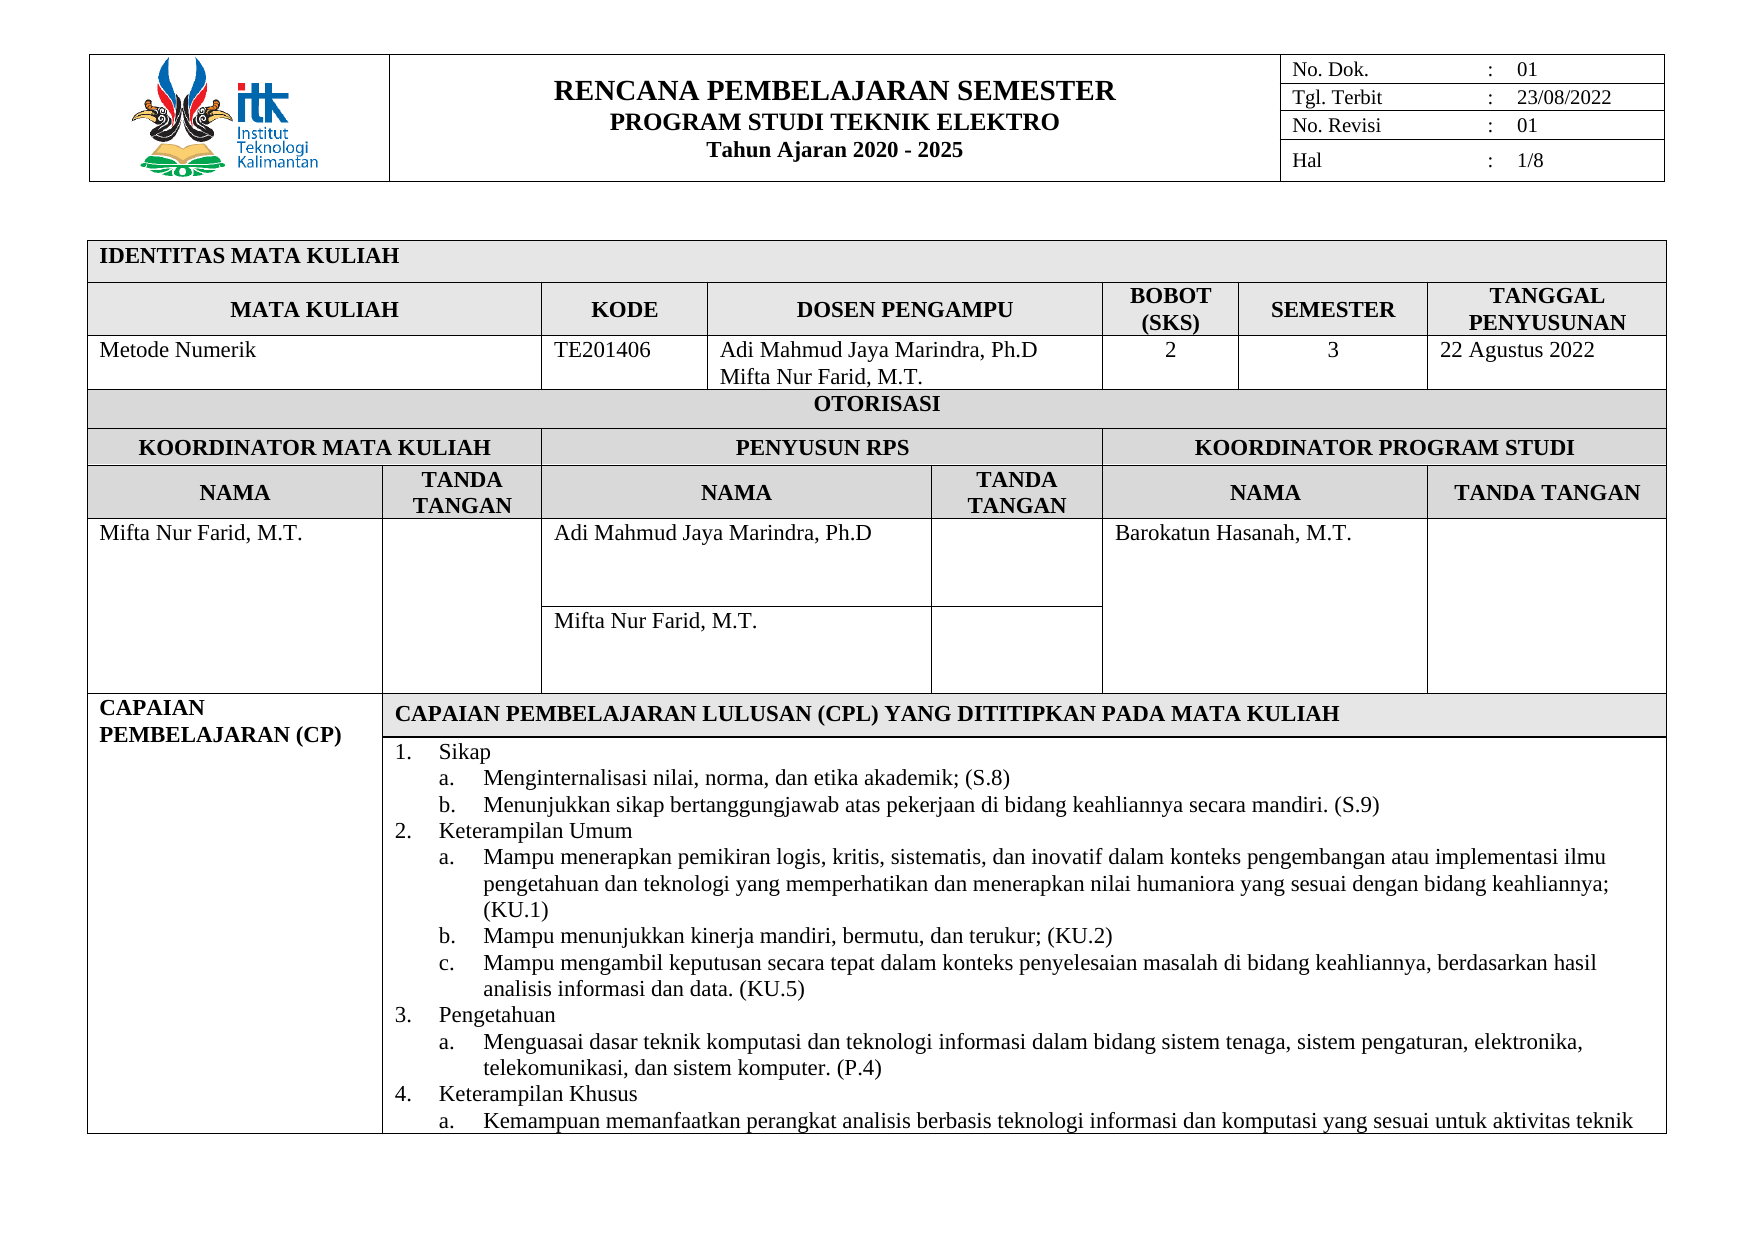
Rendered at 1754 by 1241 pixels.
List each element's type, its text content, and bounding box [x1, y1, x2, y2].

table_cell 2 [1103, 336, 1238, 389]
table_cell Barokatun Hasanah, M.T. [1103, 519, 1427, 693]
table_cell SEMESTER [1239, 283, 1427, 335]
picture [127, 55, 322, 181]
table_cell BOBOT (SKS) [1103, 283, 1238, 335]
table_cell Mifta Nur Farid, M.T. [88, 519, 382, 693]
table_cell TE201406 [542, 336, 707, 389]
table_cell 3 [1239, 336, 1427, 389]
table_cell Mifta Nur Farid, M.T. [542, 607, 931, 693]
table_cell NAMA [88, 466, 382, 518]
table_cell DOSEN PENGAMPU [708, 283, 1102, 335]
table_cell Adi Mahmud Jaya Marindra, Ph.D [542, 519, 931, 606]
table_cell TANDA TANGAN [383, 466, 541, 518]
table_cell TANDA TANGAN [932, 466, 1102, 518]
table_cell CAPAIAN PEMBELAJARAN (CP) [88, 694, 382, 1133]
table_cell Sikap Menginternalisasi nilai, norma, dan etika akademik; (S.8) Menunjukkan sikap bertanggungjawab atas pekerjaan di bidang keahliannya secara mandiri. (S.9) Keterampilan Umum Mampu menerapkan pemikiran logis, kritis, sistematis, dan inovatif dalam konteks pengembangan atau implementasi ilmu pengetahuan dan teknologi yang memperhatikan dan menerapkan nilai humaniora yang sesuai dengan bidang keahliannya; (KU.1) Mampu menunjukkan kinerja mandiri, bermutu, dan terukur; (KU.2) Mampu mengambil keputusan secara tepat dalam konteks penyelesaian masalah di bidang keahliannya, berdasarkan hasil analisis informasi dan data. (KU.5) Pengetahuan Menguasai dasar teknik komputasi dan teknologi informasi dalam bidang sistem tenaga, sistem pengaturan, elektronika, telekomunikasi, dan sistem komputer. (P.4) Keterampilan Khusus Kemampuan memanfaatkan perangkat analisis berbasis teknologi informasi dan komputasi yang sesuai untuk aktivitas teknik [383, 738, 1666, 1133]
table_cell Metode Numerik [88, 336, 541, 389]
table_cell Adi Mahmud Jaya Marindra, Ph.D Mifta Nur Farid, M.T. [708, 336, 1102, 389]
table_cell KOORDINATOR MATA KULIAH [88, 429, 541, 464]
table_header IDENTITAS MATA KULIAH [88, 241, 1666, 282]
table_cell CAPAIAN PEMBELAJARAN LULUSAN (CPL) YANG DITITIPKAN PADA MATA KULIAH [383, 694, 1666, 736]
table_cell TANGGAL PENYUSUNAN [1428, 283, 1666, 335]
table_cell PENYUSUN RPS [542, 429, 1102, 464]
table_cell [932, 519, 1102, 606]
table_cell 22 Agustus 2022 [1428, 336, 1666, 389]
table_cell NAMA [542, 466, 931, 518]
table_cell NAMA [1103, 466, 1427, 518]
table_cell MATA KULIAH [88, 283, 541, 335]
table_cell [383, 519, 541, 693]
table_cell KOORDINATOR PROGRAM STUDI [1103, 429, 1666, 464]
table_cell [932, 607, 1102, 693]
table_cell [1428, 519, 1666, 693]
table_cell TANDA TANGAN [1428, 466, 1666, 518]
table_cell OTORISASI [88, 390, 1666, 428]
table_cell KODE [542, 283, 707, 335]
